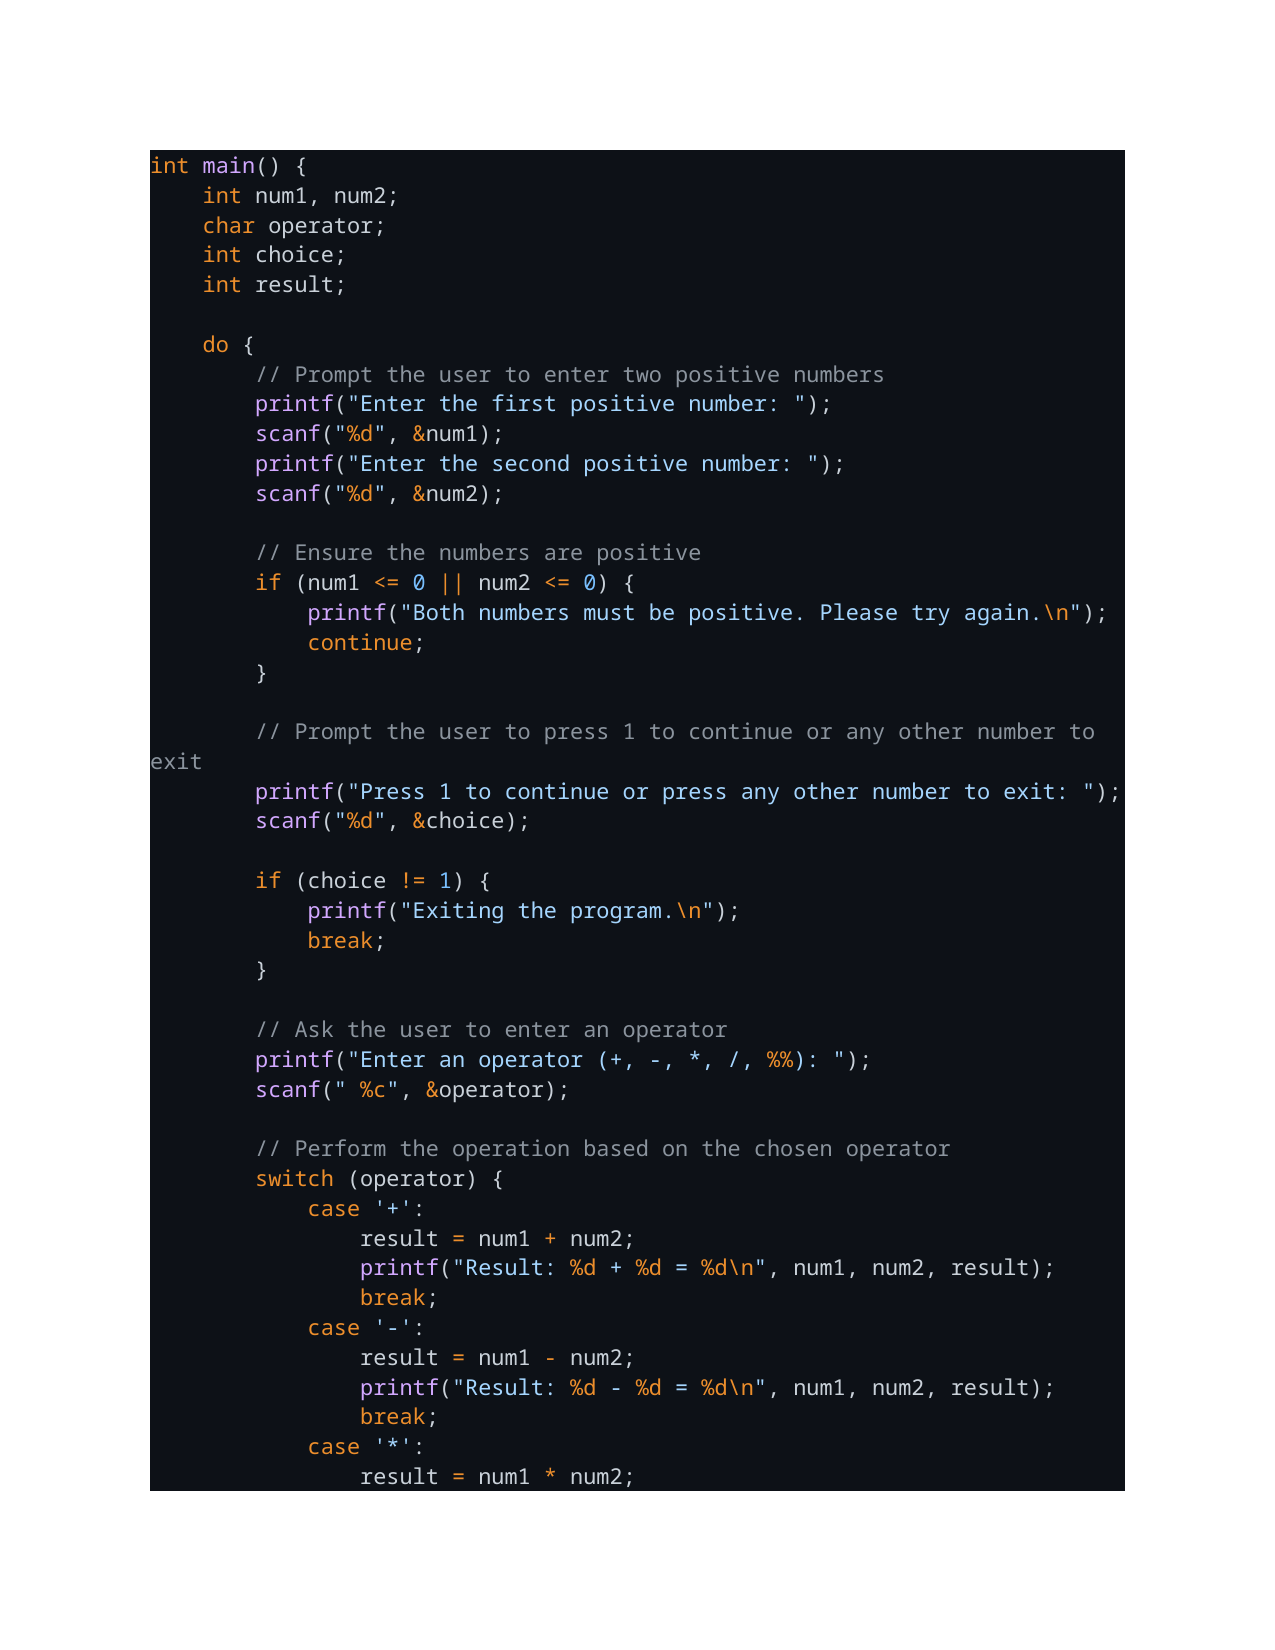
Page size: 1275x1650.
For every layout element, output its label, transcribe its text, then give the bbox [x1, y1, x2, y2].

text int main() { [150, 150, 1125, 180]
text scanf("%d", &num1); [150, 418, 1125, 448]
text printf("Both numbers must be positive. Please try again.\n"); [150, 597, 1125, 627]
text scanf(" %c", &operator); [150, 1073, 1125, 1103]
text printf("Press 1 to continue or press any other number to exit: "); [150, 776, 1125, 805]
text int result; [150, 269, 1125, 299]
text case '*': [150, 1431, 1125, 1461]
text char operator; [150, 209, 1125, 239]
text if (num1 <= 0 || num2 <= 0) { [150, 567, 1125, 597]
text if (choice != 1) { [150, 865, 1125, 895]
text case '+': [150, 1193, 1125, 1222]
text printf("Enter an operator (+, -, *, /, %%): "); [150, 1044, 1125, 1073]
text scanf("%d", &num2); [150, 478, 1125, 507]
text // Ask the user to enter an operator [150, 1014, 1125, 1044]
text } [150, 656, 1125, 686]
text case '-': [150, 1312, 1125, 1342]
text // Ensure the numbers are positive [150, 537, 1125, 567]
text result = num1 * num2; [150, 1461, 1125, 1491]
text do { [150, 329, 1125, 358]
text break; [150, 1401, 1125, 1431]
text // Prompt the user to enter two positive numbers [150, 358, 1125, 388]
text printf("Enter the second positive number: "); [150, 448, 1125, 478]
text // Perform the operation based on the chosen operator [150, 1133, 1125, 1163]
text printf("Result: %d + %d = %d\n", num1, num2, result); [150, 1252, 1125, 1282]
text // Prompt the user to press 1 to continue or any other number to exit [150, 716, 1125, 776]
text printf("Result: %d - %d = %d\n", num1, num2, result); [150, 1371, 1125, 1401]
text continue; [150, 627, 1125, 656]
text } [150, 954, 1125, 984]
text break; [150, 1282, 1125, 1312]
text int num1, num2; [150, 180, 1125, 209]
text result = num1 - num2; [150, 1342, 1125, 1371]
text int choice; [150, 239, 1125, 269]
text printf("Exiting the program.\n"); [150, 895, 1125, 924]
text printf("Enter the first positive number: "); [150, 388, 1125, 418]
text result = num1 + num2; [150, 1222, 1125, 1252]
text scanf("%d", &choice); [150, 805, 1125, 835]
text break; [150, 924, 1125, 954]
text switch (operator) { [150, 1163, 1125, 1193]
